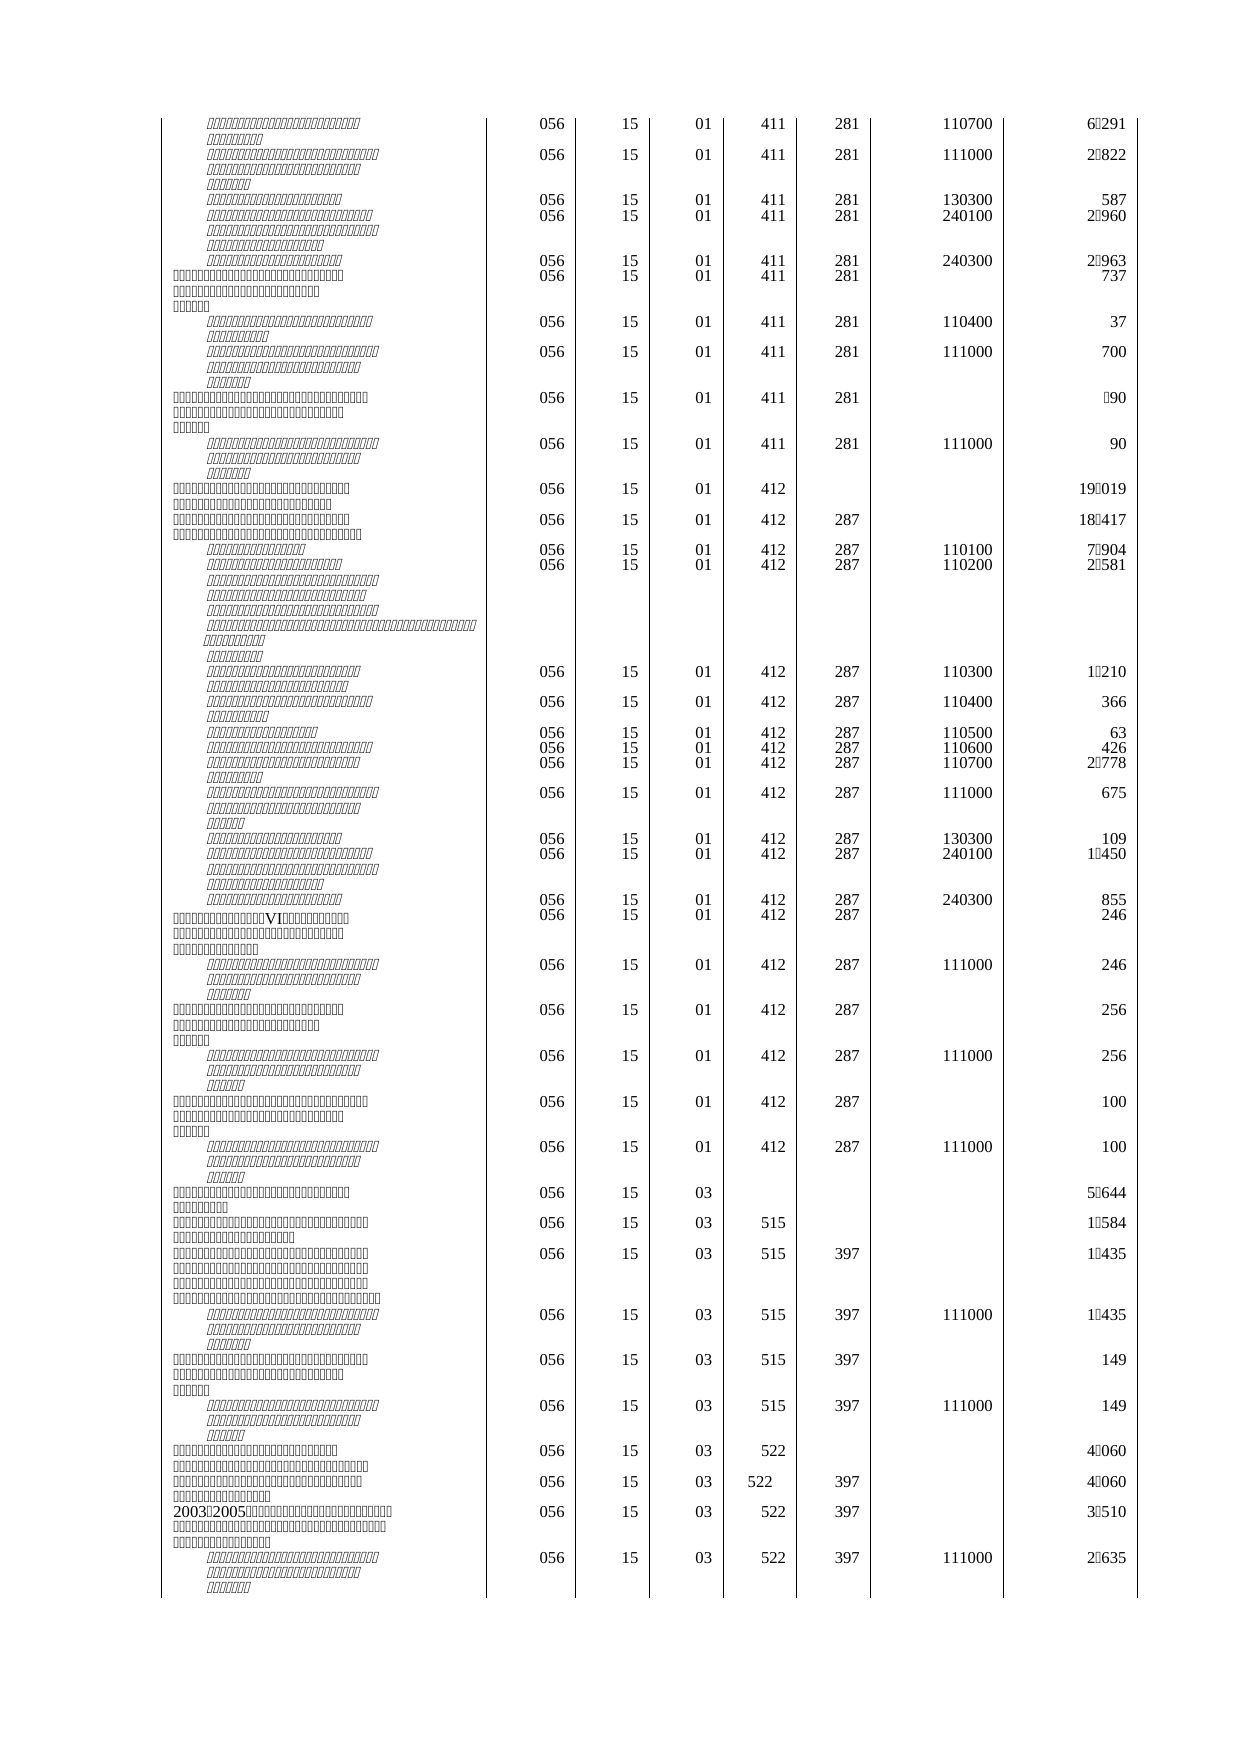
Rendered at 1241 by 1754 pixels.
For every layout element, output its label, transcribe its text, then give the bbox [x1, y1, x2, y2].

table_cell  [724, 848, 796, 894]
table_cell  [871, 666, 1003, 696]
table_cell   [162, 696, 486, 726]
table_cell  [724, 438, 796, 483]
table_cell  [797, 1004, 870, 1050]
table_cell  [650, 149, 723, 194]
table_cell  [871, 833, 1003, 848]
table_cell  [576, 209, 649, 255]
table_cell   [162, 666, 486, 696]
table_cell  [1004, 514, 1137, 544]
table_cell  [650, 742, 723, 757]
table_cell  [650, 894, 723, 909]
table_cell  [797, 194, 870, 209]
table_cell    [162, 1096, 486, 1141]
table_cell  [724, 270, 796, 316]
table_cell  [1004, 1445, 1137, 1476]
table_cell  [650, 666, 723, 696]
table_cell [871, 1506, 1003, 1552]
table_cell  [724, 909, 796, 959]
table_cell  [576, 270, 649, 316]
table_cell  [1004, 392, 1137, 437]
table_cell  [797, 346, 870, 392]
table_cell  [797, 118, 870, 148]
table_cell  [871, 438, 1003, 483]
table_cell [871, 1248, 1003, 1308]
table_cell  [487, 559, 575, 666]
table_cell  [162, 742, 486, 757]
table_cell  [724, 1141, 796, 1187]
table_cell  [487, 696, 575, 726]
table_cell  [650, 909, 723, 959]
table_cell [797, 1187, 870, 1217]
table_cell  [724, 1552, 796, 1597]
table_cell  [650, 1506, 723, 1552]
table_cell  [650, 270, 723, 316]
table_cell  [1004, 1217, 1137, 1248]
table_cell  [487, 514, 575, 544]
table_cell  [1004, 1309, 1137, 1354]
table_cell  [871, 726, 1003, 742]
table_cell  [797, 696, 870, 726]
table_cell  [1004, 149, 1137, 194]
table_cell  [1004, 1400, 1137, 1445]
table_cell  [724, 1309, 796, 1354]
table_cell  [797, 757, 870, 787]
table_cell  [162, 194, 486, 209]
table_cell  [576, 787, 649, 833]
table_cell  [797, 255, 870, 270]
table_cell  [797, 1506, 870, 1552]
table_cell  [797, 909, 870, 959]
table_cell  [576, 544, 649, 559]
table_cell    [162, 848, 486, 894]
table_cell  [650, 1476, 723, 1506]
table_cell  [797, 270, 870, 316]
table_cell  [1004, 909, 1137, 959]
table_cell  [650, 1096, 723, 1141]
table_cell  [487, 959, 575, 1004]
table_cell    [162, 1400, 486, 1445]
table_cell    [162, 1141, 486, 1187]
table_cell [871, 514, 1003, 544]
table_cell  [797, 894, 870, 909]
table_cell  [487, 346, 575, 392]
table_cell  [1004, 544, 1137, 559]
table_cell  [724, 1096, 796, 1141]
table_cell  [797, 209, 870, 255]
table_cell  [576, 1400, 649, 1445]
table_cell  [576, 757, 649, 787]
table_cell  [576, 1552, 649, 1597]
table_cell  [724, 757, 796, 787]
table_cell  [576, 149, 649, 194]
table_cell  [650, 255, 723, 270]
table_cell  [724, 1400, 796, 1445]
table_cell  [650, 757, 723, 787]
table_cell    [162, 1050, 486, 1096]
table_cell  [797, 149, 870, 194]
table_cell  [724, 787, 796, 833]
table_cell  [724, 1506, 796, 1552]
table_cell  [1004, 787, 1137, 833]
table_cell  [1004, 255, 1137, 270]
table_cell  [650, 1050, 723, 1096]
table_cell  [576, 483, 649, 513]
table_cell  [487, 1050, 575, 1096]
table_cell  [1004, 1050, 1137, 1096]
table_cell  [650, 1187, 723, 1217]
table_cell  [724, 483, 796, 513]
table_cell  [724, 666, 796, 696]
table_cell  [797, 1476, 870, 1506]
table_cell  [724, 255, 796, 270]
table_cell  [797, 1096, 870, 1141]
table_cell  [724, 559, 796, 666]
table_cell  [1004, 666, 1137, 696]
table_cell  [797, 1400, 870, 1445]
table_cell  [871, 118, 1003, 148]
table_cell  [797, 392, 870, 437]
table_cell [797, 483, 870, 513]
table_cell  [576, 833, 649, 848]
table_cell  [650, 438, 723, 483]
table_cell  [797, 1248, 870, 1308]
table_cell  [487, 316, 575, 346]
table_cell  [797, 833, 870, 848]
table_cell  [1004, 848, 1137, 894]
table_cell  [576, 742, 649, 757]
table_cell  [1004, 742, 1137, 757]
table_cell  [871, 1552, 1003, 1597]
table_cell  [487, 1476, 575, 1506]
table_cell   [162, 483, 486, 513]
table_cell  [797, 1309, 870, 1354]
table_cell  [650, 118, 723, 148]
table_cell  [576, 848, 649, 894]
table_cell  [871, 559, 1003, 666]
table_cell   [162, 1476, 486, 1506]
table_cell  [487, 544, 575, 559]
table_cell  [797, 1354, 870, 1400]
table_cell  [487, 666, 575, 696]
table_cell  [724, 149, 796, 194]
table_cell    [162, 209, 486, 255]
table_cell  [1004, 1476, 1137, 1506]
table_cell  [576, 1248, 649, 1308]
table_cell  [576, 346, 649, 392]
table_cell  [487, 1096, 575, 1141]
table_cell  [724, 1445, 796, 1476]
table_cell  [650, 959, 723, 1004]
table_cell  [1004, 346, 1137, 392]
table_cell   [162, 316, 486, 346]
table_cell    [162, 1004, 486, 1050]
table_cell [871, 1187, 1003, 1217]
table_cell  [871, 696, 1003, 726]
table_cell  [797, 742, 870, 757]
table_cell  [487, 483, 575, 513]
table_cell  [487, 909, 575, 959]
table_cell    [162, 392, 486, 437]
table_cell  [871, 316, 1003, 346]
table_cell    [162, 346, 486, 392]
table_cell  [162, 544, 486, 559]
table_cell       [162, 559, 486, 666]
table_cell [797, 1445, 870, 1476]
table_cell  [871, 1309, 1003, 1354]
table_cell  [650, 316, 723, 346]
table_cell    [162, 270, 486, 316]
table_cell  [1004, 316, 1137, 346]
table_cell  [487, 726, 575, 742]
table_cell  [650, 209, 723, 255]
table_cell  [724, 959, 796, 1004]
table_cell  [1004, 1187, 1137, 1217]
table_cell  [871, 757, 1003, 787]
table_cell  [724, 1248, 796, 1308]
table_cell  [650, 1445, 723, 1476]
table_cell  [1004, 1354, 1137, 1400]
table_cell  [576, 1506, 649, 1552]
table_cell  [797, 959, 870, 1004]
table_cell  [576, 1445, 649, 1476]
table_cell  [576, 666, 649, 696]
table_cell  [576, 1096, 649, 1141]
table_cell   [162, 1187, 486, 1217]
table_cell  [650, 833, 723, 848]
table_cell  [871, 959, 1003, 1004]
table_cell [871, 1096, 1003, 1141]
table_cell  [1004, 894, 1137, 909]
table_cell  [162, 726, 486, 742]
table_cell  [650, 392, 723, 437]
table_cell  [724, 833, 796, 848]
table_cell  [797, 438, 870, 483]
table_cell  [724, 726, 796, 742]
table_cell  [1004, 483, 1137, 513]
table_cell  [487, 787, 575, 833]
table_cell  [487, 894, 575, 909]
table_cell  [487, 1400, 575, 1445]
table_cell   [162, 757, 486, 787]
table_cell  [162, 255, 486, 270]
table_cell  [576, 514, 649, 544]
table_cell  [871, 194, 1003, 209]
table_cell  [650, 194, 723, 209]
table_cell  [650, 1141, 723, 1187]
table_cell  [797, 514, 870, 544]
table_cell  [487, 1217, 575, 1248]
table_cell  [871, 1141, 1003, 1187]
table_cell  [724, 209, 796, 255]
table_cell  [871, 255, 1003, 270]
table_cell  [487, 1445, 575, 1476]
table_cell  [1004, 959, 1137, 1004]
table_cell  [724, 1050, 796, 1096]
table_cell  [871, 787, 1003, 833]
table_cell  [487, 1248, 575, 1308]
table_cell  [576, 392, 649, 437]
table_cell  [576, 1309, 649, 1354]
table_cell  [487, 1141, 575, 1187]
table_cell  [576, 438, 649, 483]
table_cell  [724, 118, 796, 148]
table_cell  [650, 346, 723, 392]
table_cell  [487, 255, 575, 270]
table_cell  [650, 696, 723, 726]
table_cell   [162, 118, 486, 148]
table_cell  [871, 848, 1003, 894]
table_cell  [487, 1309, 575, 1354]
table_cell  [650, 483, 723, 513]
table_cell  [724, 194, 796, 209]
table_cell  [487, 194, 575, 209]
table_cell [871, 392, 1003, 437]
table_cell  [487, 742, 575, 757]
table_cell  [487, 1506, 575, 1552]
table_cell  [650, 1004, 723, 1050]
table_cell  [1004, 696, 1137, 726]
table_cell  [1004, 194, 1137, 209]
table_cell  [650, 848, 723, 894]
table_cell  [162, 833, 486, 848]
table_cell  [650, 514, 723, 544]
table_cell  [650, 1309, 723, 1354]
table_cell  [1004, 270, 1137, 316]
table_cell  [487, 1004, 575, 1050]
table_cell  [1004, 1141, 1137, 1187]
table_cell  [724, 514, 796, 544]
table_cell  [487, 209, 575, 255]
table_cell [797, 1217, 870, 1248]
table_cell  [576, 559, 649, 666]
table_cell [871, 909, 1003, 959]
table_cell [871, 1217, 1003, 1248]
table_cell  [871, 346, 1003, 392]
table_cell  [797, 787, 870, 833]
table_cell  [1004, 209, 1137, 255]
table_cell  [487, 1354, 575, 1400]
table_cell  [724, 392, 796, 437]
table_cell  [871, 544, 1003, 559]
table_cell  [724, 1004, 796, 1050]
table_cell  [576, 959, 649, 1004]
table_cell  [724, 1354, 796, 1400]
table_cell  [797, 848, 870, 894]
table_cell [871, 483, 1003, 513]
table_cell  [797, 1141, 870, 1187]
table_cell  [871, 1400, 1003, 1445]
table_cell    [162, 149, 486, 194]
table_cell   [162, 1217, 486, 1248]
table_cell  [1004, 1248, 1137, 1308]
table_cell  [724, 544, 796, 559]
table_cell    [162, 438, 486, 483]
table_cell  [487, 392, 575, 437]
table_cell  [576, 696, 649, 726]
table_cell  [576, 194, 649, 209]
table_cell  [797, 666, 870, 696]
table_cell  [797, 316, 870, 346]
table_cell  [724, 696, 796, 726]
table_cell  [1004, 833, 1137, 848]
table_cell  [650, 787, 723, 833]
table_cell  [797, 544, 870, 559]
table_cell  [576, 1476, 649, 1506]
table_cell  [487, 270, 575, 316]
table_cell  [1004, 1004, 1137, 1050]
table_cell  [576, 1141, 649, 1187]
table_cell  [487, 833, 575, 848]
table_cell  [576, 1187, 649, 1217]
table_cell    [162, 1309, 486, 1354]
table_cell  [1004, 757, 1137, 787]
table_cell    [162, 787, 486, 833]
table_cell  [650, 1217, 723, 1248]
table_cell [871, 1445, 1003, 1476]
table_cell  [724, 742, 796, 757]
table_cell    [162, 1552, 486, 1597]
table_cell [871, 1354, 1003, 1400]
table_cell  [797, 726, 870, 742]
table_cell  [576, 255, 649, 270]
table_cell    [162, 1506, 486, 1552]
table_cell  [650, 1552, 723, 1597]
table_cell  [162, 894, 486, 909]
table_cell  [576, 118, 649, 148]
table_cell VI   [162, 909, 486, 959]
table_cell  [576, 1354, 649, 1400]
table_cell  [1004, 1506, 1137, 1552]
table_cell  [871, 1050, 1003, 1096]
table_cell [871, 270, 1003, 316]
table_cell [724, 1187, 796, 1217]
table_cell  [576, 894, 649, 909]
table_cell  [576, 316, 649, 346]
table_cell  [650, 1248, 723, 1308]
table_cell [871, 1476, 1003, 1506]
table_cell  [1004, 1552, 1137, 1597]
table_cell  [487, 757, 575, 787]
table_cell  [871, 209, 1003, 255]
table_cell  [1004, 118, 1137, 148]
table_cell  [1004, 438, 1137, 483]
table_cell  [576, 1217, 649, 1248]
table_cell  [576, 909, 649, 959]
table_cell  [487, 118, 575, 148]
table_cell  [1004, 726, 1137, 742]
table_cell  [487, 149, 575, 194]
table_cell  [724, 894, 796, 909]
table_cell  [871, 894, 1003, 909]
table_cell  [724, 1476, 796, 1506]
table_cell     [162, 1248, 486, 1308]
table_cell  [650, 726, 723, 742]
table_cell  [1004, 1096, 1137, 1141]
table_cell  [487, 438, 575, 483]
table_cell  [1004, 559, 1137, 666]
table_cell   [162, 514, 486, 544]
table_cell    [162, 959, 486, 1004]
table_cell  [871, 149, 1003, 194]
table_cell  [797, 1552, 870, 1597]
table_cell  [797, 559, 870, 666]
table_cell  [871, 742, 1003, 757]
table_cell  [576, 1050, 649, 1096]
table_cell  [724, 346, 796, 392]
table_cell    [162, 1354, 486, 1400]
table_cell  [650, 559, 723, 666]
table_cell  ­ [162, 1445, 486, 1476]
table_cell  [724, 1217, 796, 1248]
table_cell  [487, 1552, 575, 1597]
table_cell  [576, 1004, 649, 1050]
table_cell  [724, 316, 796, 346]
table_cell [871, 1004, 1003, 1050]
table_cell  [650, 1354, 723, 1400]
table_cell  [650, 544, 723, 559]
table_cell  [487, 1187, 575, 1217]
table_cell  [650, 1400, 723, 1445]
table_cell  [576, 726, 649, 742]
table_cell  [487, 848, 575, 894]
table_cell  [797, 1050, 870, 1096]
